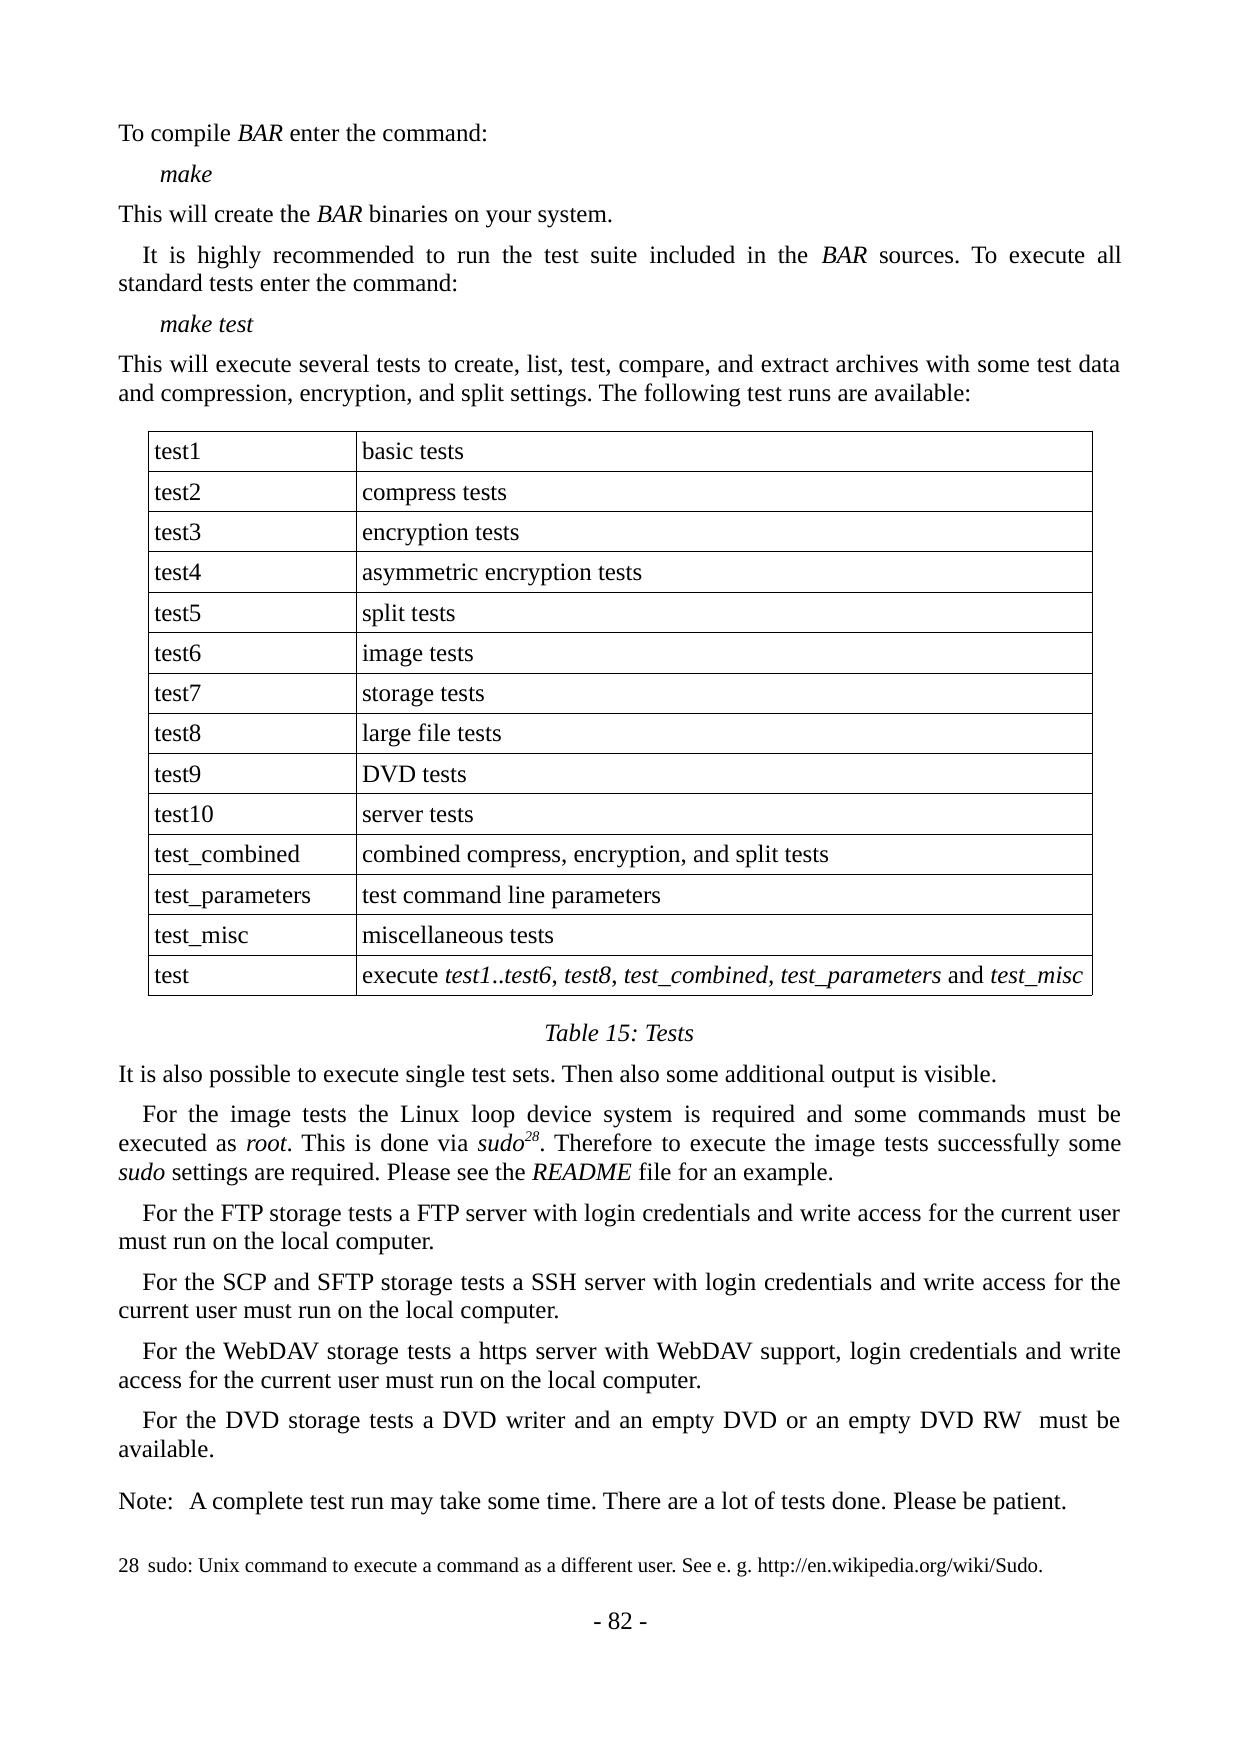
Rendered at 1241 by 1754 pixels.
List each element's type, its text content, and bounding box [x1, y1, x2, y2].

text It is highly recommended to run the test suite included in the BAR sources. To execute all standard tests enter the command: [118, 240, 1122, 297]
table_cell test_combined [149, 835, 356, 874]
table_cell test4 [149, 552, 356, 592]
text This will execute several tests to create, list, test, compare, and extract archives with some test data and compression, encryption, and split settings. The following test runs are available: [118, 349, 1122, 407]
text Note: A complete test run may take some time. There are a lot of tests done. Please be patient. [118, 1486, 1122, 1515]
table_cell image tests [357, 633, 1092, 672]
table_cell test_misc [149, 915, 356, 954]
text make test [159, 309, 1122, 338]
text It is also possible to execute single test sets. Then also some additional output is visible. [118, 1059, 1122, 1088]
table_cell compress tests [357, 472, 1092, 511]
table_cell combined compress, encryption, and split tests [357, 835, 1092, 874]
table_cell DVD tests [357, 754, 1092, 793]
table_cell test_parameters [149, 875, 356, 914]
table_cell test8 [149, 714, 356, 753]
text For the image tests the Linux loop device system is required and some commands must be executed as root. This is done via sudo. Therefore to execute the image tests successfully some sudo settings are required. Please see the README file for an example. [118, 1099, 1122, 1186]
text For the WebDAV storage tests a https server with WebDAV support, login credentials and write access for the current user must run on the local computer. [118, 1336, 1122, 1394]
table_cell storage tests [357, 674, 1092, 713]
text sudo: Unix command to execute a command as a different user. See e. g. http://en.wikipedia.org/wiki/Sudo. [118, 1553, 1122, 1577]
table_cell test7 [149, 674, 356, 713]
table_cell test3 [149, 512, 356, 551]
table_cell encryption tests [357, 512, 1092, 551]
text Table 15: Tests [118, 1018, 1122, 1047]
text make [159, 159, 1122, 187]
table_cell execute test1..test6, test8, test_combined, test_parameters and test_misc [357, 956, 1092, 995]
table_cell asymmetric encryption tests [357, 552, 1092, 592]
text This will create the BAR binaries on your system. [118, 199, 1122, 228]
table_header basic tests [357, 432, 1092, 471]
text For the FTP storage tests a FTP server with login credentials and write access for the current user must run on the local computer. [118, 1198, 1122, 1255]
text For the DVD storage tests a DVD writer and an empty DVD or an empty DVD RW must be available. [118, 1405, 1122, 1463]
table_cell test2 [149, 472, 356, 511]
table_header test1 [149, 432, 356, 471]
table_cell test10 [149, 794, 356, 834]
table_cell server tests [357, 794, 1092, 834]
table_cell test6 [149, 633, 356, 672]
text For the SCP and SFTP storage tests a SSH server with login credentials and write access for the current user must run on the local computer. [118, 1267, 1122, 1324]
table_cell miscellaneous tests [357, 915, 1092, 954]
table_cell split tests [357, 593, 1092, 632]
table_cell large file tests [357, 714, 1092, 753]
text To compile BAR enter the command: [118, 118, 1122, 147]
table_cell test5 [149, 593, 356, 632]
table_cell test [149, 956, 356, 995]
table_cell test9 [149, 754, 356, 793]
table_cell test command line parameters [357, 875, 1092, 914]
